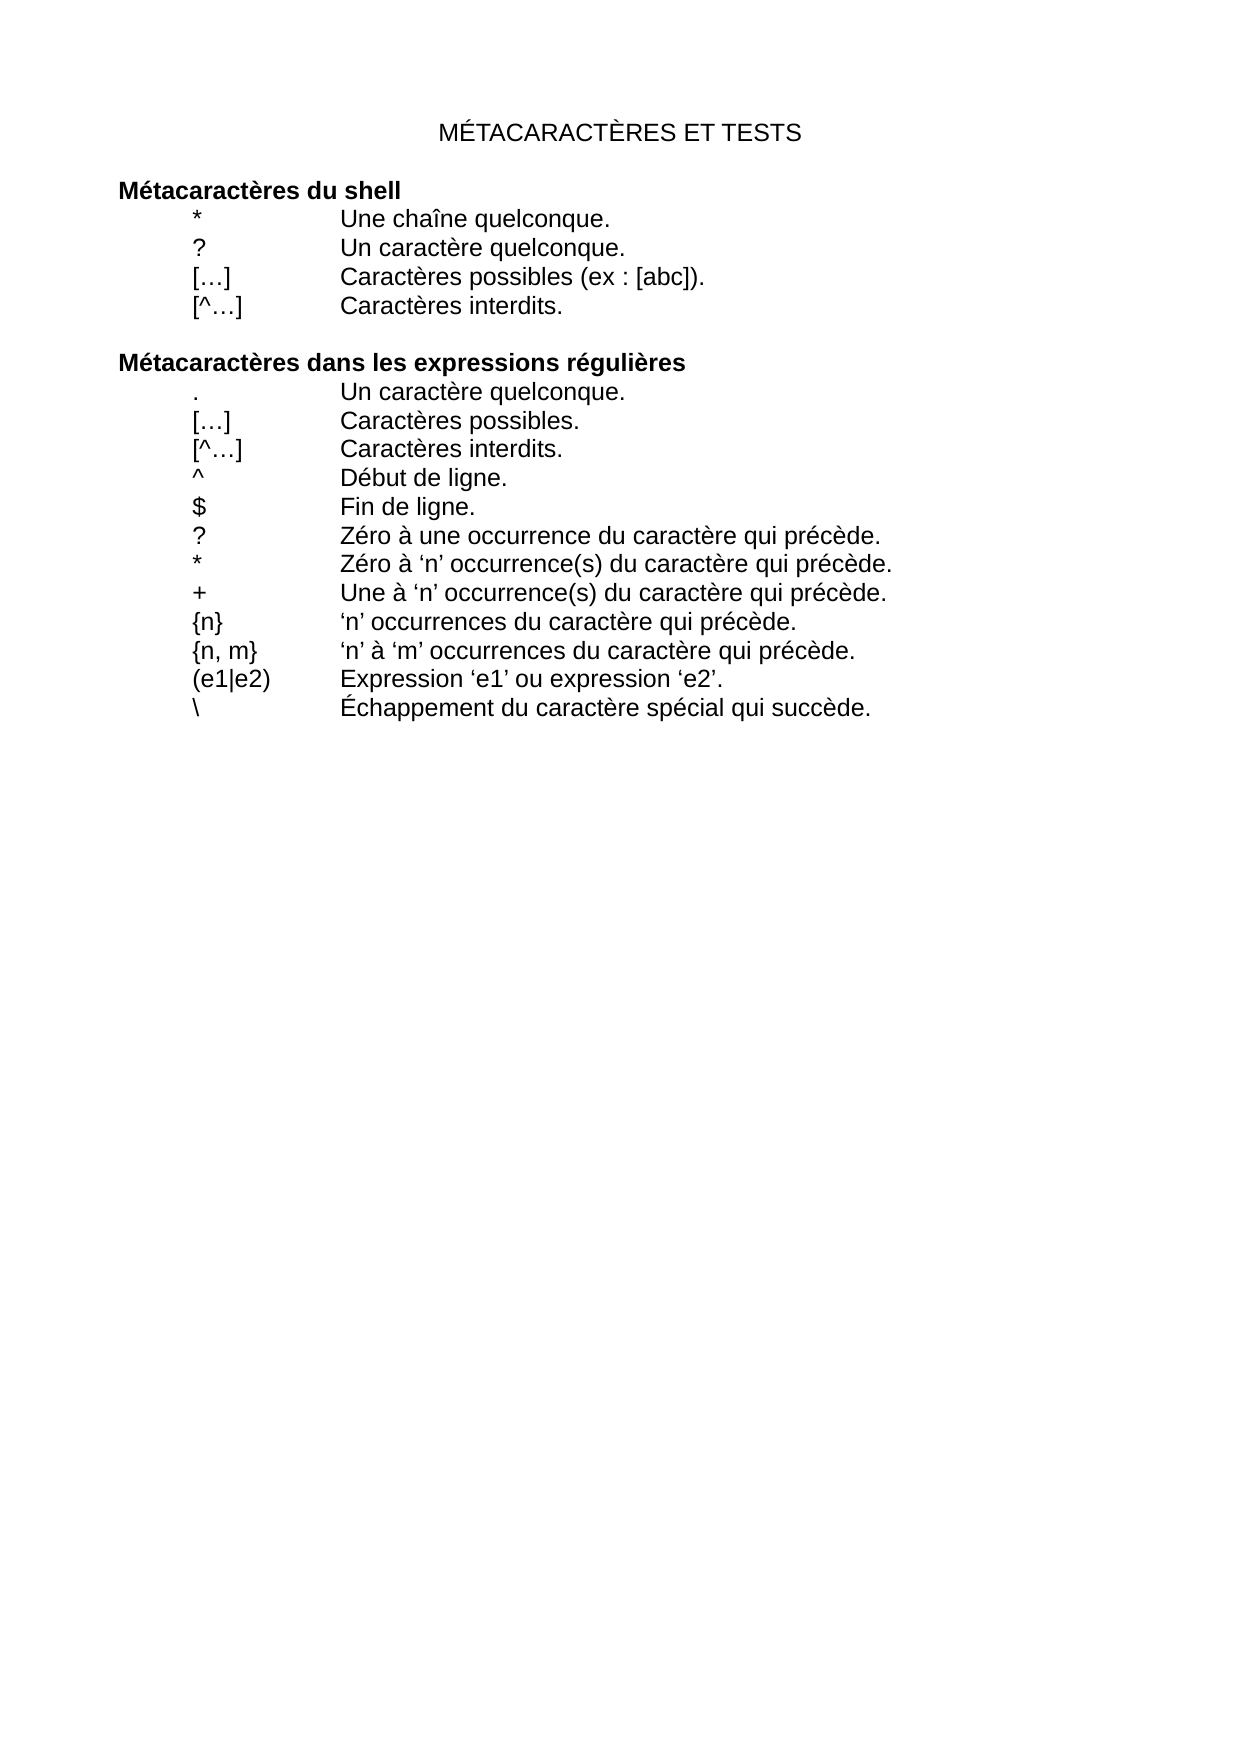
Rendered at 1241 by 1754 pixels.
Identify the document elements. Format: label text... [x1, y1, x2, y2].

text Métacaractères du shell [118, 176, 1122, 204]
text ? Un caractère quelconque. [118, 233, 1122, 262]
text […] Caractères possibles (ex : [abc]). [118, 262, 1122, 291]
text MÉTACARACTÈRES ET TESTS [118, 118, 1122, 147]
text [^…] Caractères interdits. [118, 291, 1122, 319]
text * Zéro à ‘n’ occurrence(s) du caractère qui précède. [118, 549, 1122, 578]
text * Une chaîne quelconque. [118, 204, 1122, 233]
text \ Échappement du caractère spécial qui succède. [118, 693, 1122, 722]
text {n} ‘n’ occurrences du caractère qui précède. [118, 607, 1122, 636]
text ? Zéro à une occurrence du caractère qui précède. [118, 521, 1122, 549]
text + Une à ‘n’ occurrence(s) du caractère qui précède. [118, 578, 1122, 607]
text {n, m} ‘n’ à ‘m’ occurrences du caractère qui précède. [118, 636, 1122, 664]
text $ Fin de ligne. [118, 492, 1122, 521]
text (e1|e2) Expression ‘e1’ ou expression ‘e2’. [118, 664, 1122, 693]
text [^…] Caractères interdits. [118, 434, 1122, 463]
text ^ Début de ligne. [118, 463, 1122, 492]
text […] Caractères possibles. [118, 406, 1122, 434]
text . Un caractère quelconque. [118, 377, 1122, 406]
text Métacaractères dans les expressions régulières [118, 348, 1122, 377]
